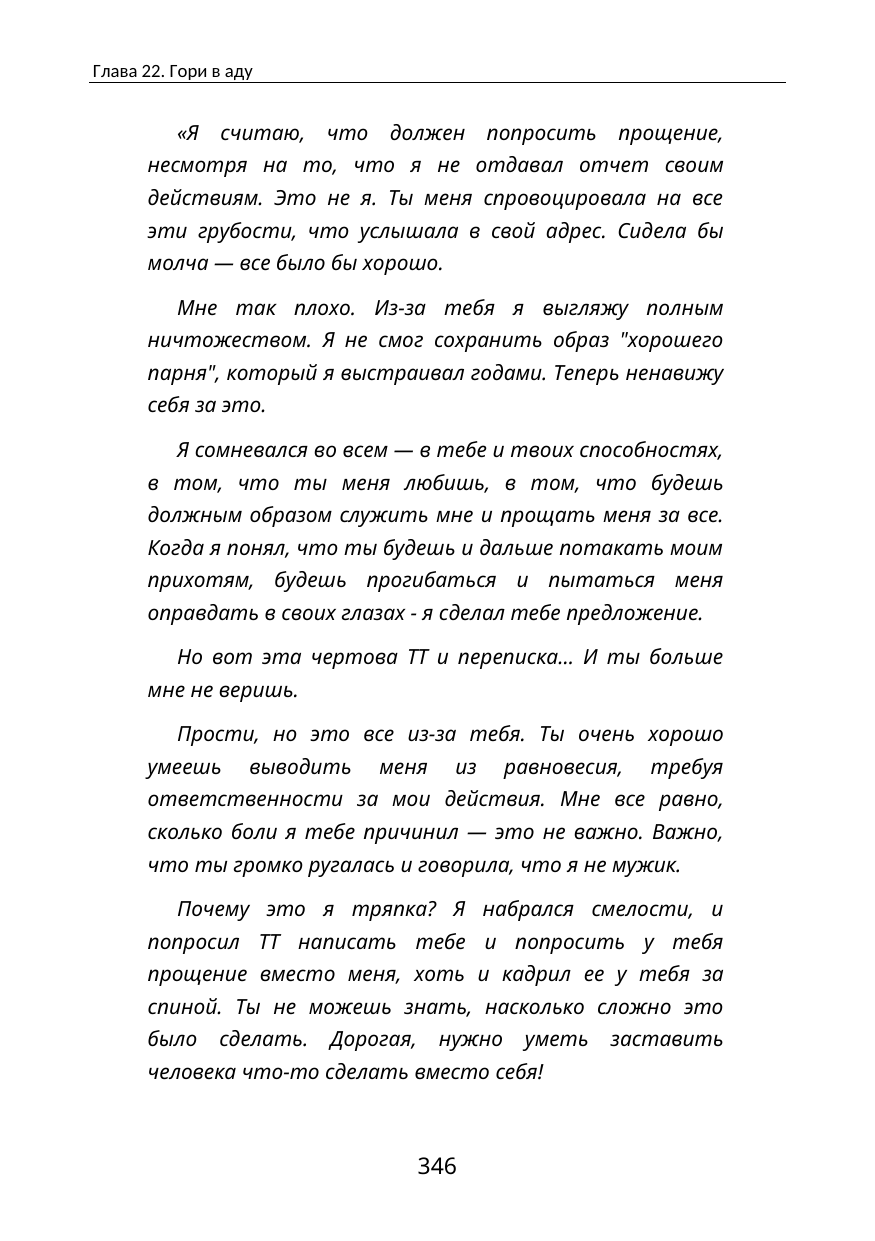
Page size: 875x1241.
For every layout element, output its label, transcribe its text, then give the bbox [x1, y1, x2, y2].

text Я сомневался во всем — в тебе и твоих способностях, в том, что ты меня любишь, в том, что будешь должным образом служить мне и прощать меня за все. Когда я понял, что ты будешь и дальше потакать моим прихотям, будешь прогибаться и пытаться меня оправдать в своих глазах - я сделал тебе предложение. [147, 435, 727, 626]
text «Я считаю, что должен попросить прощение, несмотря на то, что я не отдавал отчет своим действиям. Это не я. Ты меня спровоцировала на все эти грубости, что услышала в свой адрес. Сидела бы молча — все было бы хорошо. [147, 118, 727, 277]
text Почему это я тряпка? Я набрался смелости, и попросил ТТ написать тебе и попросить у тебя прощение вместо меня, хоть и кадрил ее у тебя за спиной. Ты не можешь знать, насколько сложно это было сделать. Дорогая, нужно уметь заставить человека что-то сделать вместо себя! [147, 894, 727, 1086]
text Прости, но это все из-за тебя. Ты очень хорошо умеешь выводить меня из равновесия, требуя ответственности за мои действия. Мне все равно, сколько боли я тебе причинил — это не важно. Важно, что ты громко ругалась и говорила, что я не мужик. [147, 719, 727, 878]
text Мне так плохо. Из-за тебя я выгляжу полным ничтожеством. Я не смог сохранить образ "хорошего парня", который я выстраивал годами. Теперь ненавижу себя за это. [147, 293, 727, 419]
text Но вот эта чертова ТТ и переписка... И ты больше мне не веришь. [147, 642, 727, 703]
